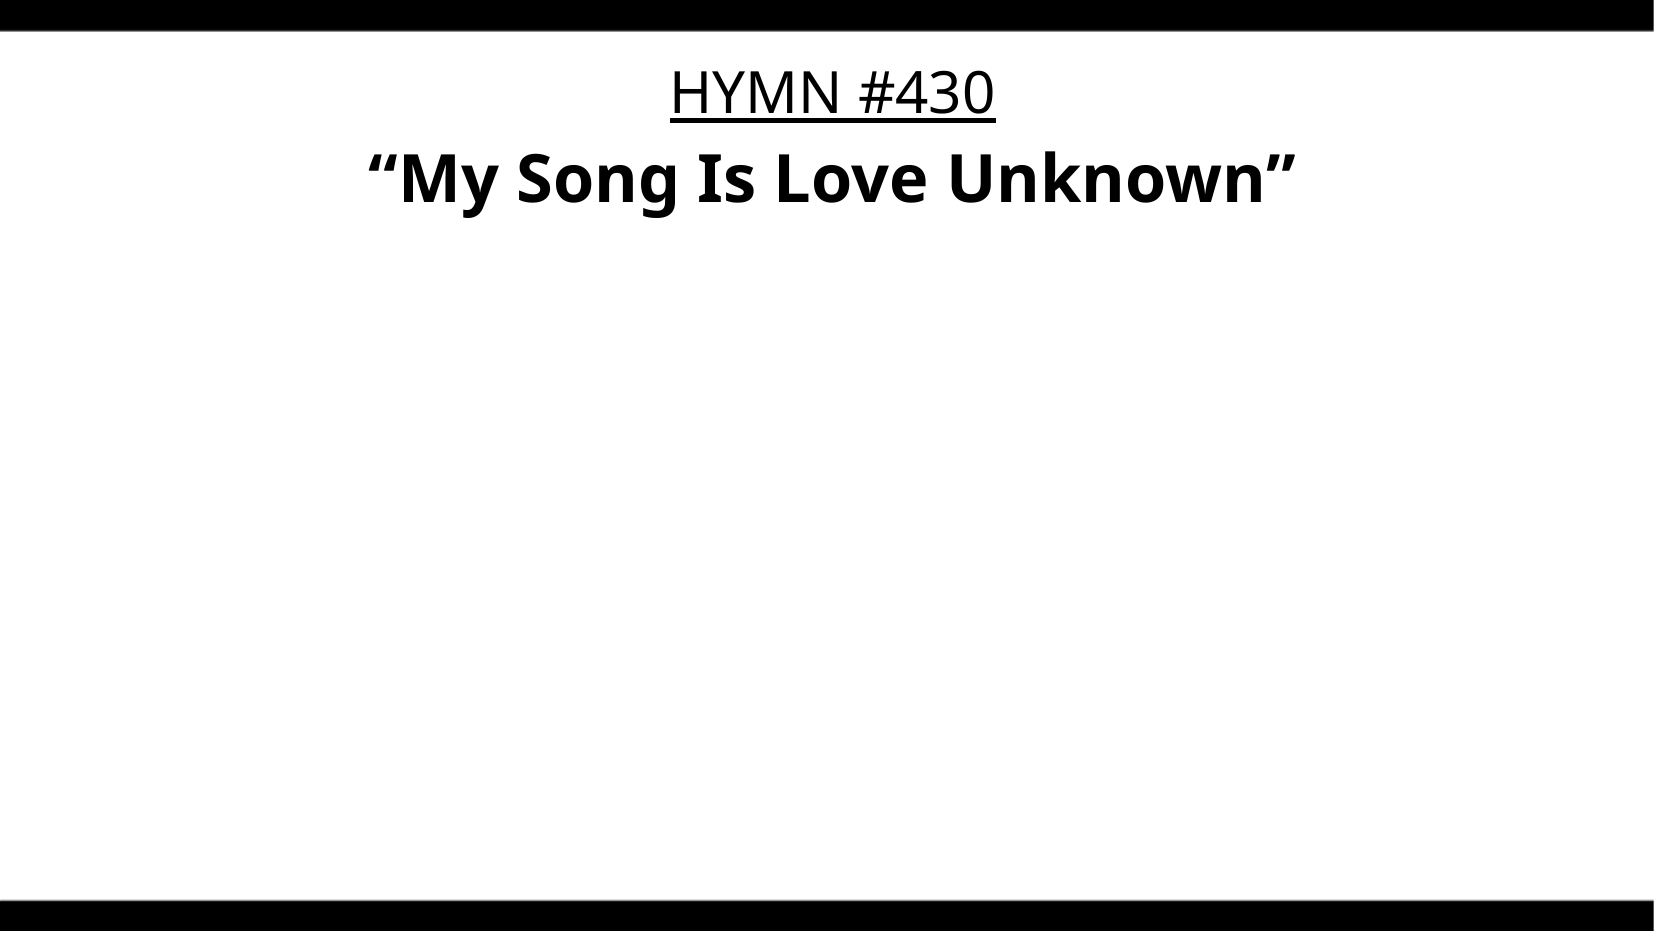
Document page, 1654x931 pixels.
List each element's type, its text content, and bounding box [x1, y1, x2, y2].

text_box HYMN #430 “My Song Is Love Unknown” [75, 44, 1591, 226]
picture [0, 0, 1654, 931]
